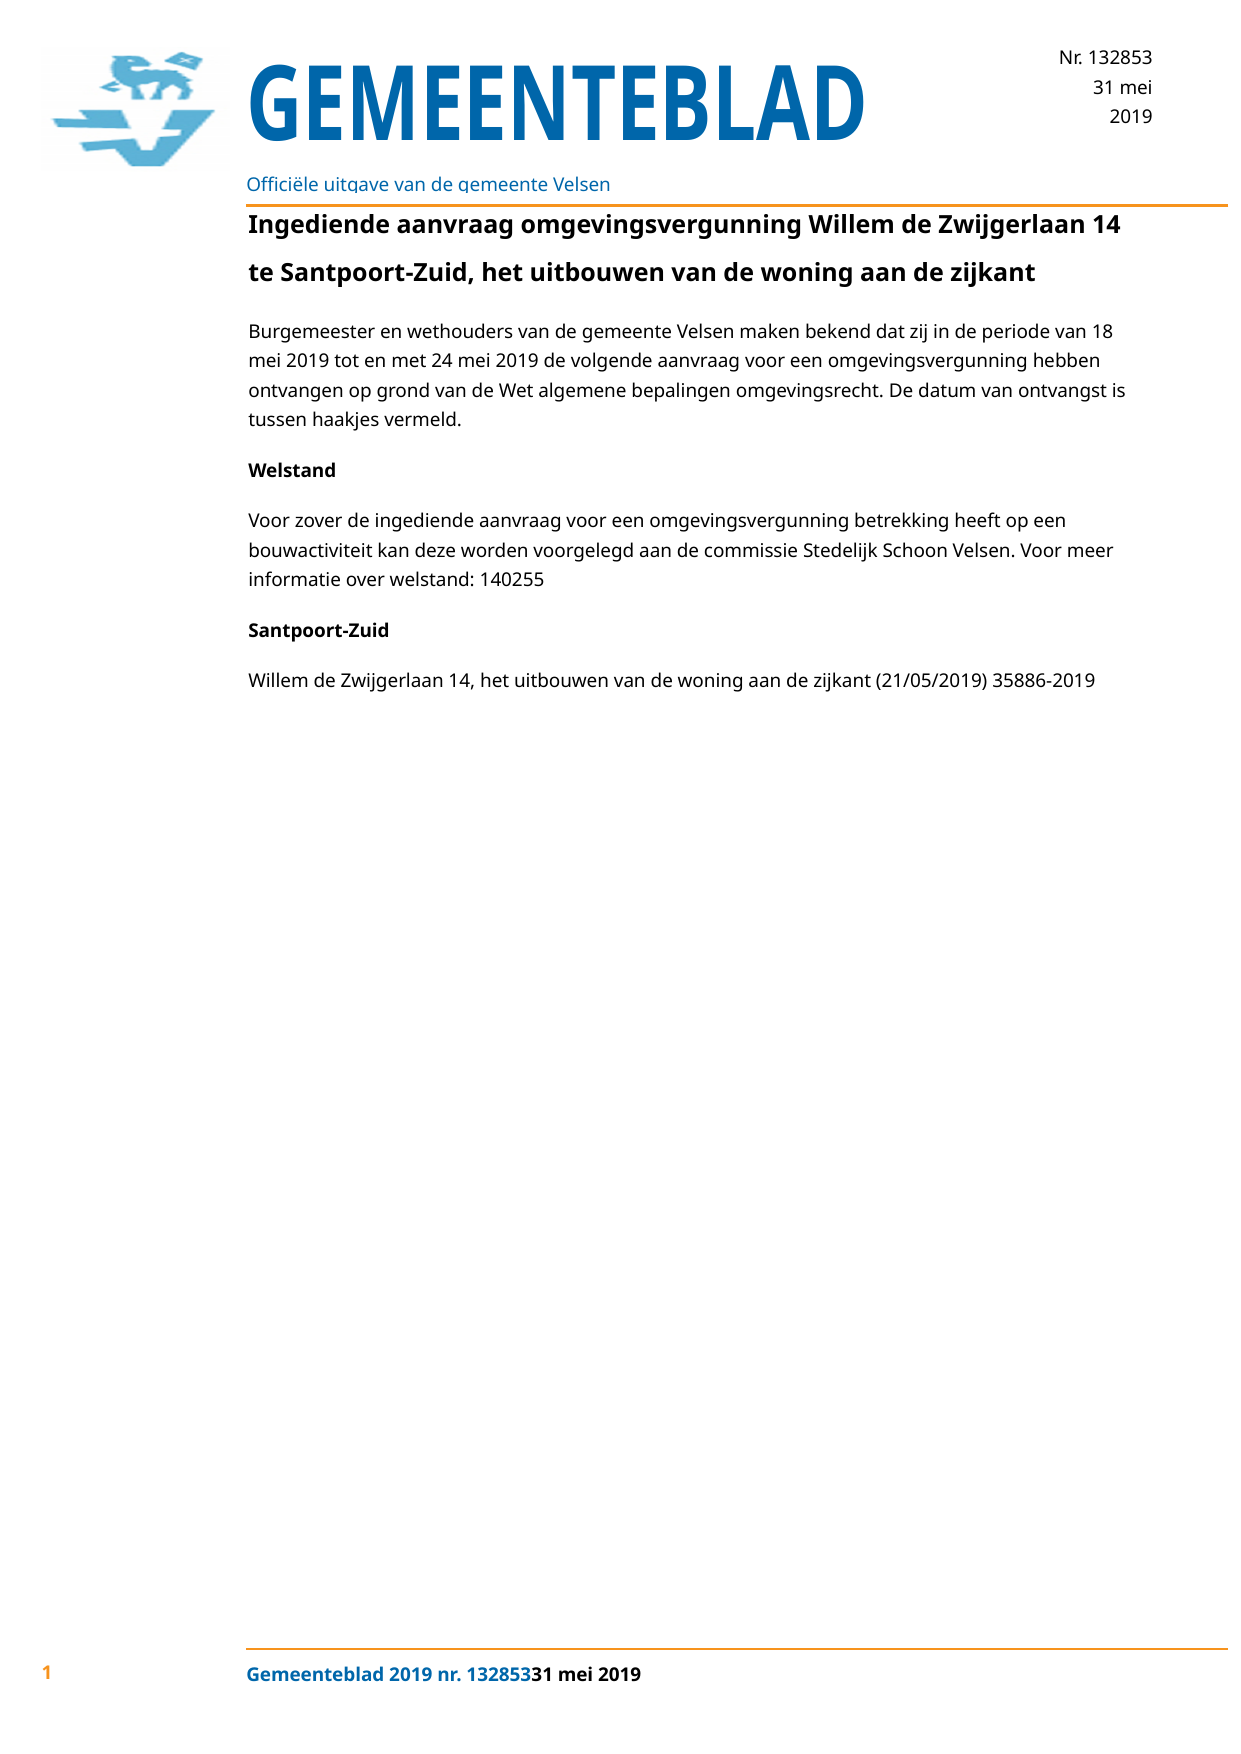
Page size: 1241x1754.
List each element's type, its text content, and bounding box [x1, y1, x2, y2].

picture [41, 47, 231, 172]
text Ingediende aanvraag omgevingsvergunning Willem de Zwijgerlaan 14 te Santpoort-Zuid, het uitbouwen van de woning aan de zijkant [248, 207, 1152, 288]
text Voor zover de ingediende aanvraag voor een omgevingsvergunning betrekking heeft op een bouwactiviteit kan deze worden voorgelegd aan de commissie Stedelijk Schoon Velsen. Voor meer informatie over welstand: 140255 [248, 507, 1152, 592]
text Burgemeester en wethouders van de gemeente Velsen maken bekend dat zij in de periode van 18 mei 2019 tot en met 24 mei 2019 de volgende aanvraag voor een omgevingsvergunning hebben ontvangen op grond van de Wet algemene bepalingen omgevingsrecht. De datum van ontvangst is tussen haakjes vermeld. [248, 318, 1152, 432]
text Willem de Zwijgerlaan 14, het uitbouwen van de woning aan de zijkant (21/05/2019) 35886-2019 [248, 667, 1152, 693]
text Santpoort-Zuid [248, 617, 1152, 643]
text Welstand [248, 457, 1152, 483]
